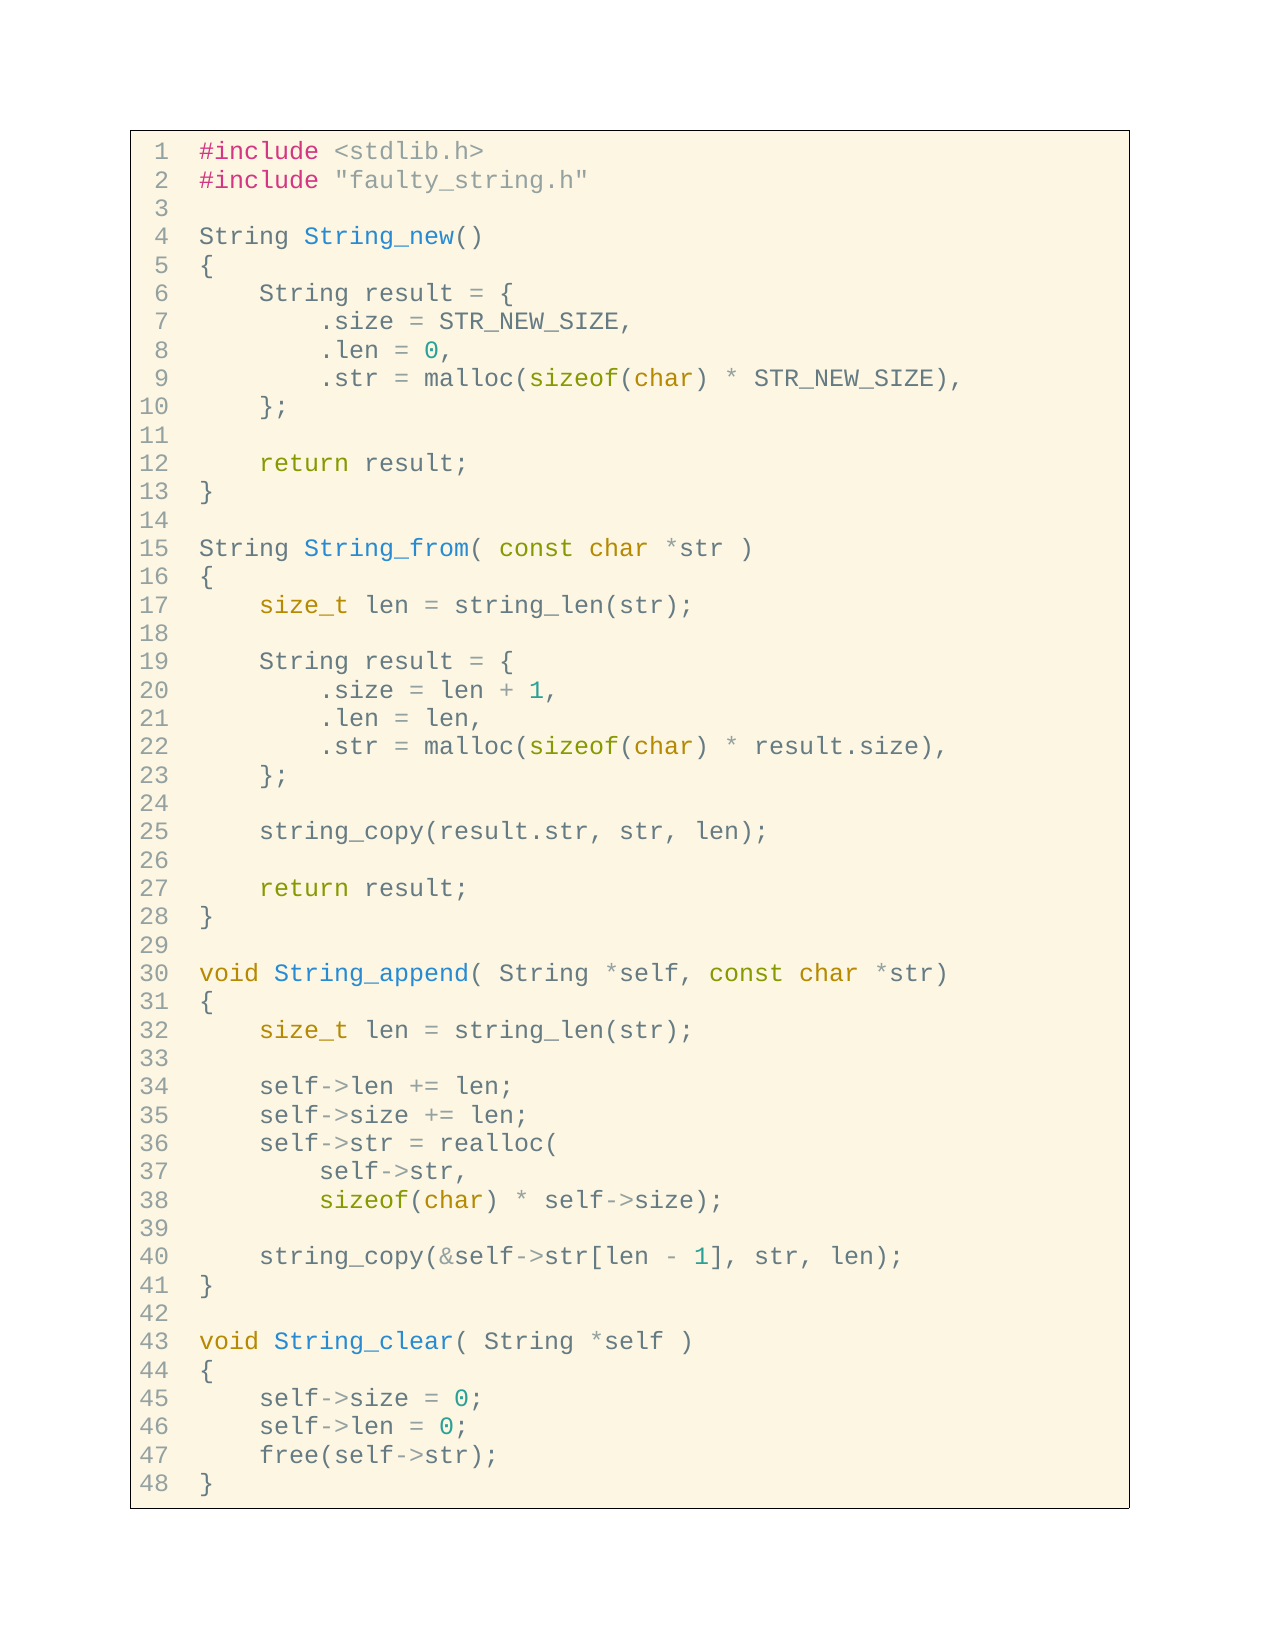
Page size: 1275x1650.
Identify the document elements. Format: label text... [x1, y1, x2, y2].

text 19 String result = { [139, 649, 1120, 677]
text 48 } [139, 1471, 1120, 1499]
text 12 return result; [139, 451, 1120, 479]
text 23 }; [139, 762, 1120, 791]
text 42 [139, 1301, 1120, 1329]
text 35 self->size += len; [139, 1102, 1120, 1131]
text 3 [139, 196, 1120, 224]
text 29 [139, 932, 1120, 961]
text 6 String result = { [139, 281, 1120, 309]
text 10 }; [139, 394, 1120, 422]
text 8 .len = 0, [139, 337, 1120, 366]
text 38 sizeof(char) * self->size); [139, 1187, 1120, 1216]
text 28 } [139, 904, 1120, 932]
text 46 self->len = 0; [139, 1414, 1120, 1442]
text 25 string_copy(result.str, str, len); [139, 819, 1120, 847]
text 9 .str = malloc(sizeof(char) * STR_NEW_SIZE), [139, 366, 1120, 394]
text 33 [139, 1046, 1120, 1074]
text 39 [139, 1216, 1120, 1244]
text 26 [139, 847, 1120, 876]
text 30 void String_append( String *self, const char *str) [139, 961, 1120, 989]
text 7 .size = STR_NEW_SIZE, [139, 309, 1120, 337]
text 36 self->str = realloc( [139, 1131, 1120, 1159]
text 40 string_copy(&self->str[len - 1], str, len); [139, 1244, 1120, 1272]
text 24 [139, 791, 1120, 819]
text 15 String String_from( const char *str ) [139, 536, 1120, 564]
text 31 { [139, 989, 1120, 1017]
text 37 self->str, [139, 1159, 1120, 1187]
text 21 .len = len, [139, 706, 1120, 734]
text 14 [139, 507, 1120, 536]
text 11 [139, 422, 1120, 451]
text 4 String String_new() [139, 224, 1120, 252]
text 27 return result; [139, 876, 1120, 904]
text 41 } [139, 1272, 1120, 1301]
text 17 size_t len = string_len(str); [139, 592, 1120, 621]
text 44 { [139, 1357, 1120, 1386]
text 1 #include <stdlib.h> [139, 139, 1120, 167]
text 16 { [139, 564, 1120, 592]
text 43 void String_clear( String *self ) [139, 1329, 1120, 1357]
text 45 self->size = 0; [139, 1386, 1120, 1414]
text 47 free(self->str); [139, 1442, 1120, 1471]
text 5 { [139, 252, 1120, 281]
text 32 size_t len = string_len(str); [139, 1017, 1120, 1046]
text 34 self->len += len; [139, 1074, 1120, 1102]
text 18 [139, 621, 1120, 649]
text 13 } [139, 479, 1120, 507]
text 20 .size = len + 1, [139, 677, 1120, 706]
text 22 .str = malloc(sizeof(char) * result.size), [139, 734, 1120, 762]
text 2 #include "faulty_string.h" [139, 167, 1120, 196]
